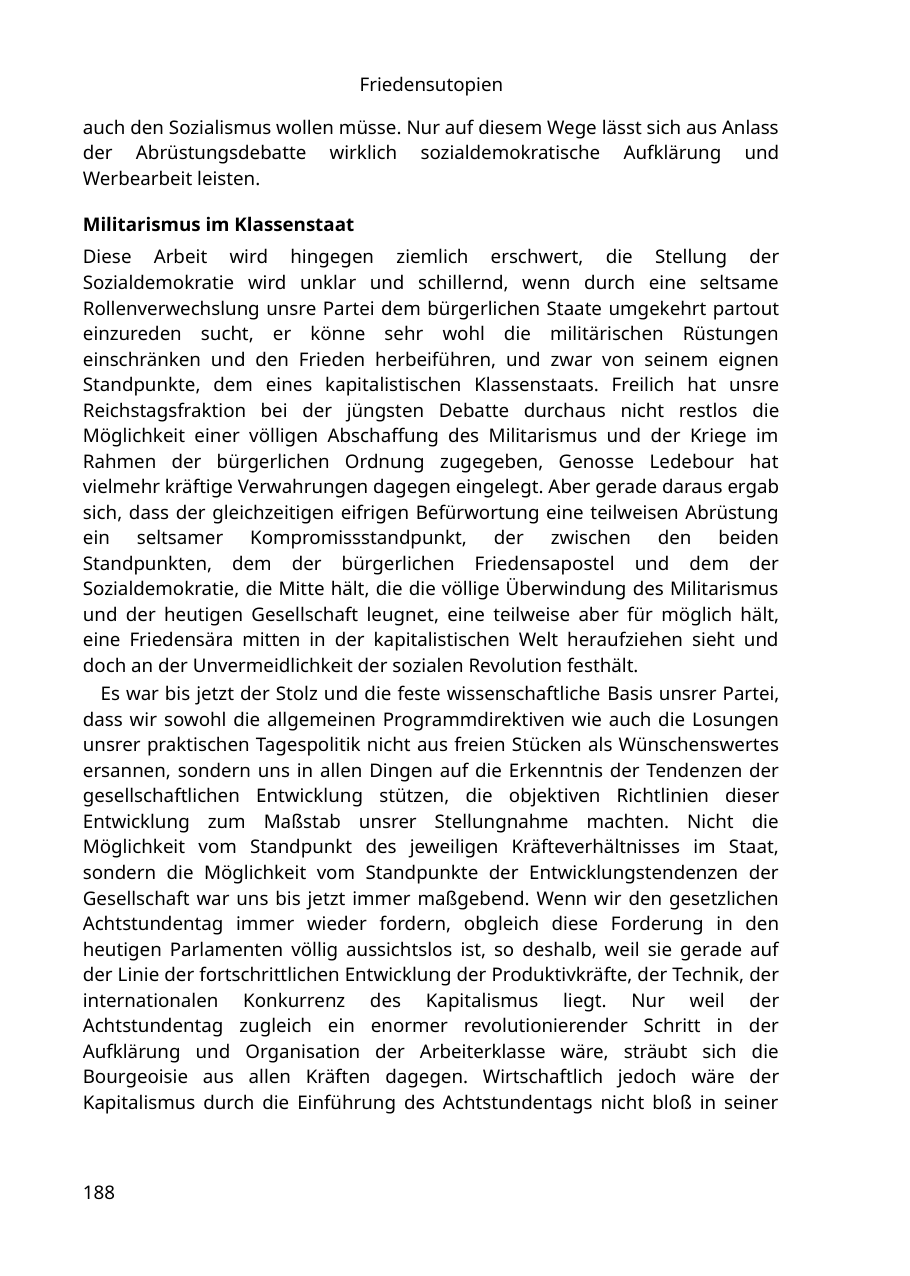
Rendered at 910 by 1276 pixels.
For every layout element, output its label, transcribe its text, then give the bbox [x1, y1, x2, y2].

text Es war bis jetzt der Stolz und die feste wissenschaftliche Basis unsrer Partei, dass wir sowohl die allgemeinen Programmdirektiven wie auch die Losungen unsrer praktischen Tagespolitik nicht aus freien Stücken als Wünschenswertes ersannen, sondern uns in allen Dingen auf die Erkenntnis der Tendenzen der gesellschaftlichen Entwicklung stützen, die objektiven Richtlinien dieser Entwicklung zum Maßstab unsrer Stellungnahme machten. Nicht die Möglichkeit vom Standpunkt des jeweiligen Kräfteverhältnisses im Staat, sondern die Möglichkeit vom Standpunkte der Entwicklungstendenzen der Gesellschaft war uns bis jetzt immer maßgebend. Wenn wir den gesetzlichen Achtstundentag immer wieder fordern, obgleich diese Forderung in den heutigen Parlamenten völlig aussichtslos ist, so deshalb, weil sie gerade auf der Linie der fortschrittlichen Entwicklung der Produktivkräfte, der Technik, der internationalen Konkurrenz des Kapitalismus liegt. Nur weil der Achtstundentag zugleich ein enormer revolutionierender Schritt in der Aufklärung und Organisation der Arbeiterklasse wäre, sträubt sich die Bourgeoisie aus allen Kräften dagegen. Wirtschaftlich jedoch wäre der Kapitalismus durch die Einführung des Achtstundentags nicht bloß in seiner [83, 681, 779, 1114]
text Diese Arbeit wird hingegen ziemlich erschwert, die Stellung der Sozialdemokratie wird unklar und schillernd, wenn durch eine seltsame Rollenverwechslung unsre Partei dem bürgerlichen Staate umgekehrt partout einzureden sucht, er könne sehr wohl die militärischen Rüstungen einschränken und den Frieden herbeiführen, und zwar von seinem eignen Standpunkte, dem eines kapitalistischen Klassenstaats. Freilich hat unsre Reichstagsfraktion bei der jüngsten Debatte durchaus nicht restlos die Möglichkeit einer völligen Abschaffung des Militarismus und der Kriege im Rahmen der bürgerlichen Ordnung zugegeben, Genosse Ledebour hat vielmehr kräftige Verwahrungen dagegen eingelegt. Aber gerade daraus ergab sich, dass der gleichzeitigen eifrigen Befürwortung eine teilweisen Abrüstung ein seltsamer Kompromissstandpunkt, der zwischen den beiden Standpunkten, dem der bürgerlichen Friedensapostel und dem der Sozialdemokratie, die Mitte hält, die die völlige Überwindung des Militarismus und der heutigen Gesellschaft leugnet, eine teilweise aber für möglich hält, eine Friedensära mitten in der kapitalistischen Welt heraufziehen sieht und doch an der Unvermeidlichkeit der sozialen Revolution festhält. [83, 244, 779, 678]
text auch den Sozialismus wollen müsse. Nur auf diesem Wege lässt sich aus Anlass der Abrüstungsdebatte wirklich sozialdemokratische Aufklärung und Werbearbeit leisten. [83, 114, 779, 191]
text Militarismus im Klassenstaat [83, 211, 779, 237]
